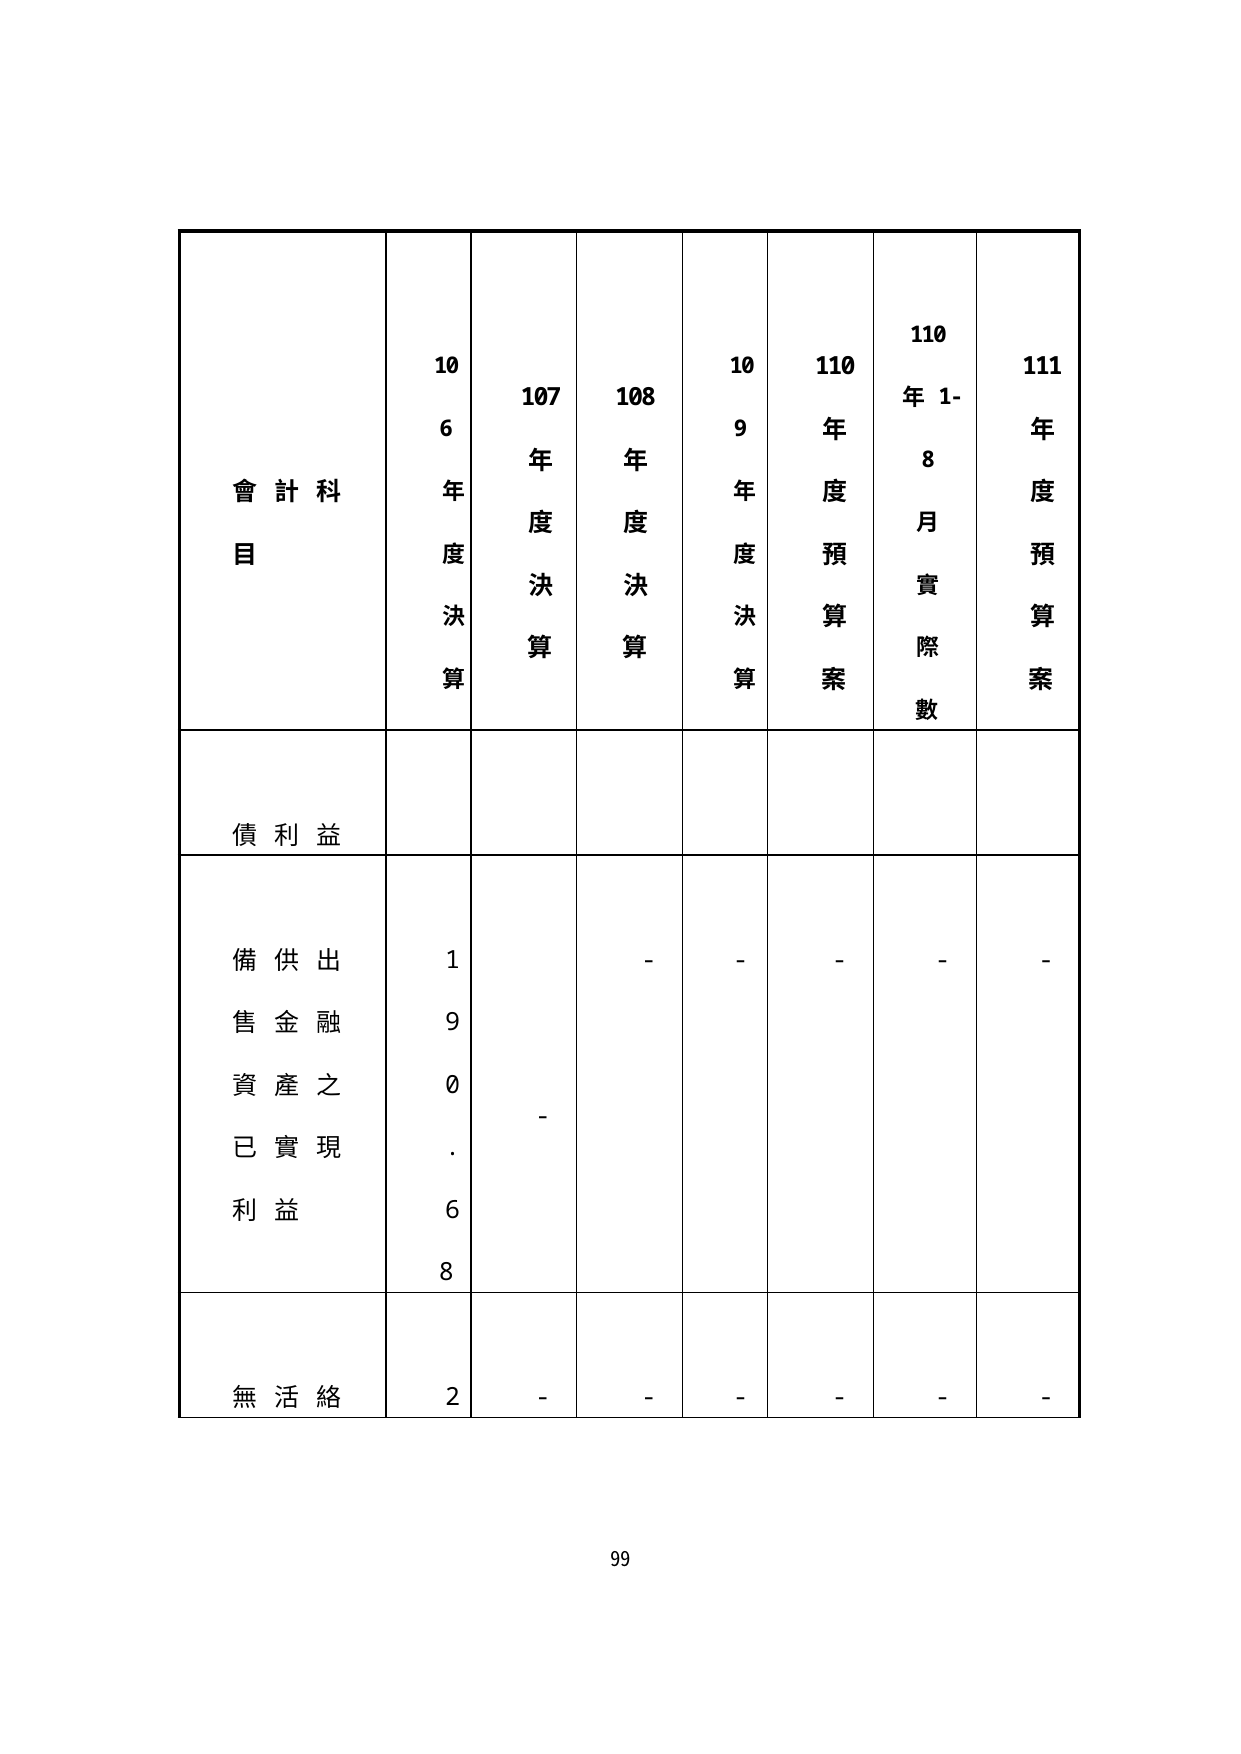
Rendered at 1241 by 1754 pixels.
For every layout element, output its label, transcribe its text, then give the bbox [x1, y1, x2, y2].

table_header 111年度預算案 [977, 233, 1078, 729]
table_cell - [977, 1293, 1078, 1417]
table_header 106年度決算 [387, 233, 470, 729]
table_cell 債利益 [181, 731, 385, 854]
table_cell - [683, 731, 767, 854]
table_cell 無活絡 [181, 1293, 385, 1417]
table_header 110年1-8月實際數 [874, 233, 976, 729]
table_cell - [577, 1293, 682, 1417]
table_cell - [874, 1293, 976, 1417]
table_cell - [472, 731, 576, 854]
table_cell - [977, 731, 1078, 854]
table_cell [577, 731, 682, 854]
table_cell 190.68 [387, 856, 470, 1292]
table_cell - [472, 856, 576, 1292]
table_cell - [768, 856, 873, 1292]
table_cell - [768, 731, 873, 854]
table_cell - [472, 1293, 576, 1417]
table_cell 2 [387, 1293, 470, 1417]
table_cell - [874, 856, 976, 1292]
table_header 109年度決算 [683, 233, 767, 729]
table_cell - [683, 1293, 767, 1417]
table_cell - [683, 856, 767, 1292]
table_header 110年度預算案 [768, 233, 873, 729]
table_cell - [577, 856, 682, 1292]
table_header 107年度決算 [472, 233, 576, 729]
table_cell 備供出售金融資產之已實現利益 [181, 856, 385, 1292]
table_cell - [977, 856, 1078, 1292]
table_header 會計科目 [181, 233, 385, 729]
table_header 108年度決算 [577, 233, 682, 729]
table_cell - [768, 1293, 873, 1417]
table_cell [874, 731, 976, 854]
table_cell [387, 731, 470, 854]
